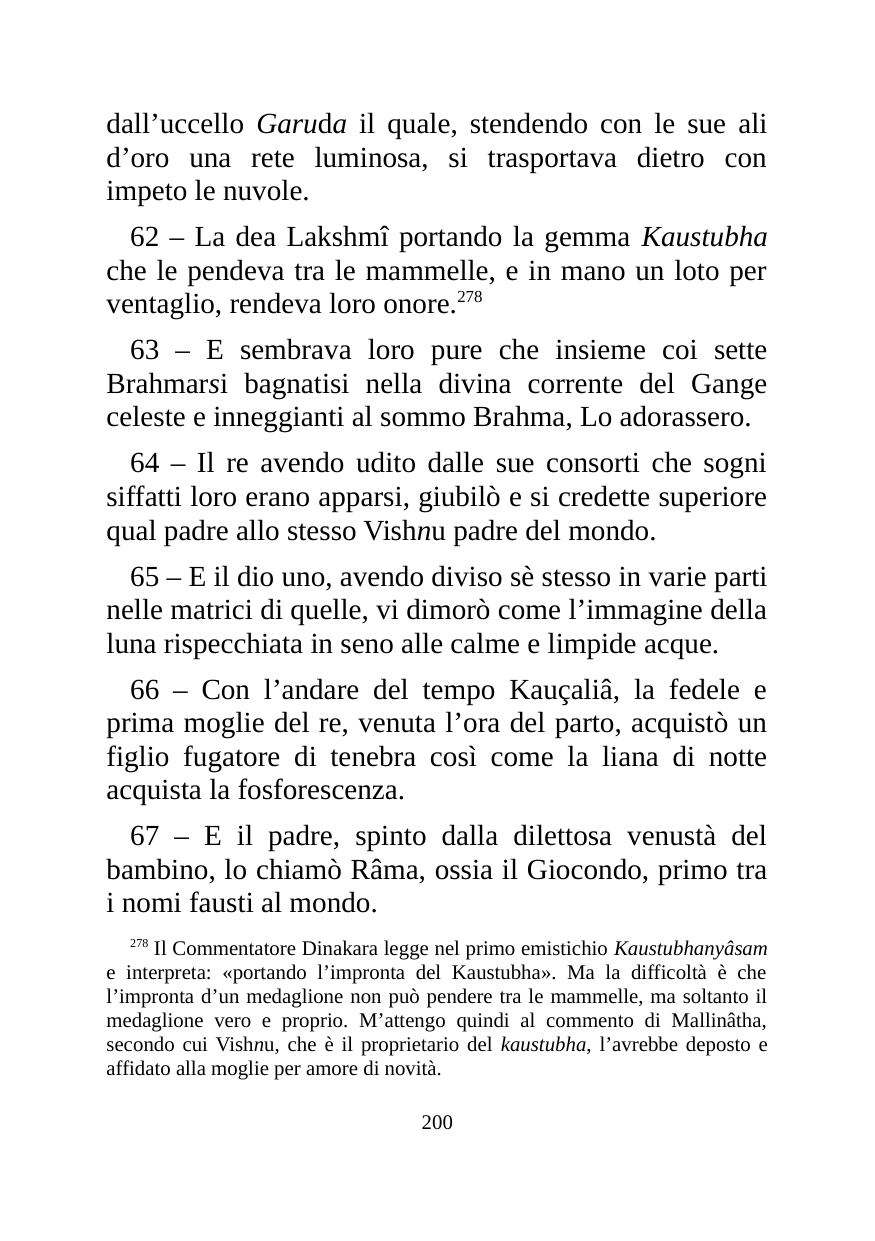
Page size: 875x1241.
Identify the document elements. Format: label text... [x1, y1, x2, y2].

text 66 – Con l’andare del tempo Kauçaliâ, la fedele e prima moglie del re, venuta l’ora del parto, acquistò un figlio fugatore di tenebra così come la liana di notte acquista la fosforescenza. [106, 672, 768, 806]
text 65 – E il dio uno, avendo diviso sè stesso in varie parti nelle matrici di quelle, vi dimorò come l’immagine della luna rispecchiata in seno alle calme e limpide acque. [106, 559, 768, 659]
text 67 – E il padre, spinto dalla dilettosa venustà del bambino, lo chiamò Râma, ossia il Giocondo, primo tra i nomi fausti al mondo. [106, 818, 768, 919]
text dall’uccello Garuda il quale, stendendo con le sue ali d’oro una rete luminosa, si trasportava dietro con impeto le nuvole. [106, 106, 768, 207]
text 63 – E sembrava loro pure che insieme coi sette Brahmarsi bagnatisi nella divina corrente del Gange celeste e inneggianti al sommo Brahma, Lo adorassero. [106, 332, 768, 433]
text Il Commentatore Dinakara legge nel primo emistichio Kaustubhanyâsam e interpreta: «portando l’impronta del Kaustubha». Ma la difficoltà è che l’impronta d’un medaglione non può pendere tra le mammelle, ma soltanto il medaglione vero e proprio. M’attengo quindi al commento di Mallinâtha, secondo cui Vishnu, che è il proprietario del kaustubha, l’avrebbe deposto e affidato alla moglie per amore di novità. [106, 936, 768, 1080]
text 64 – Il re avendo udito dalle sue consorti che sogni siffatti loro erano apparsi, giubilò e si credette superiore qual padre allo stesso Vishnu padre del mondo. [106, 446, 768, 546]
text 62 – La dea Lakshmî portando la gemma Kaustubha che le pendeva tra le mammelle, e in mano un loto per ventaglio, rendeva loro onore. [106, 219, 768, 320]
